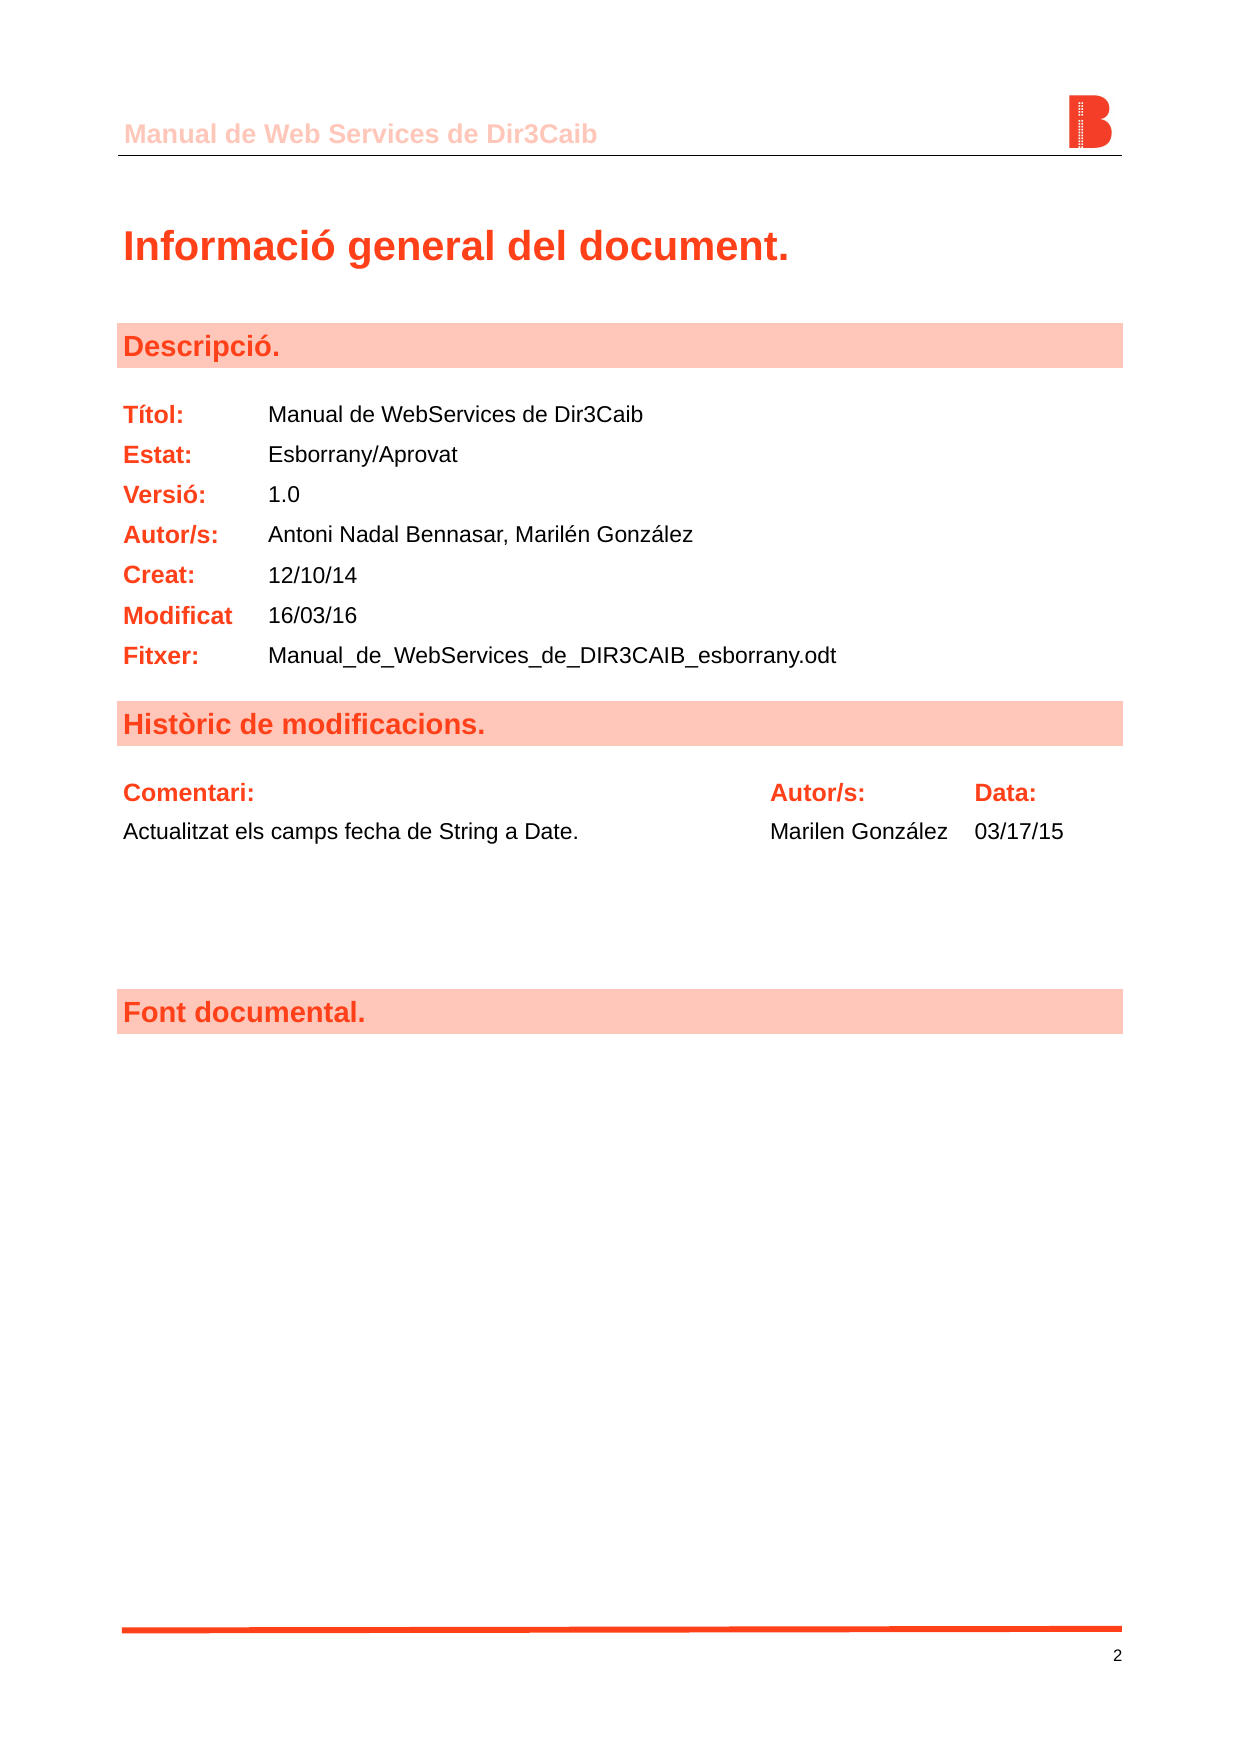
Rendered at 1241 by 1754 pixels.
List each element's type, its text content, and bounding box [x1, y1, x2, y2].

table_cell Descripció. [117, 323, 1123, 368]
table_cell Estat: [117, 434, 262, 474]
table_cell [117, 1034, 1123, 1060]
table_cell [117, 1138, 1123, 1176]
table_cell 16/03/16 [262, 595, 1123, 635]
table_cell 10/12/14 [262, 555, 1123, 595]
table_header Informació general del document. [117, 216, 1123, 323]
table_cell Esborrany/Aprovat [262, 434, 1123, 474]
table_cell Títol: [117, 394, 262, 434]
picture [1063, 94, 1117, 150]
table_cell [117, 746, 1123, 772]
table_cell Fitxer: [117, 635, 262, 675]
table_cell [117, 926, 764, 963]
table_cell [117, 675, 1123, 701]
table_cell [764, 926, 968, 963]
table_cell [969, 888, 1123, 926]
table_cell [117, 1060, 1123, 1098]
table_cell [764, 888, 968, 926]
table_cell Autor/s: [117, 515, 262, 555]
table_cell [117, 850, 764, 888]
table_cell Versió: [117, 474, 262, 514]
table_cell Manual_de_WebServices_de_DIR3CAIB_esborrany.odt [262, 635, 1123, 675]
table_cell Creat: [117, 555, 262, 595]
table_cell Marilen González [764, 812, 968, 850]
table_cell [117, 888, 764, 926]
table_cell Font documental. [117, 989, 1123, 1034]
table_cell [969, 850, 1123, 888]
table_cell Modificat [117, 595, 262, 635]
table_cell Actualitzat els camps fecha de String a Date. [117, 812, 764, 850]
table_cell Antoni Nadal Bennasar, Marilén González [262, 515, 1123, 555]
table_cell [969, 926, 1123, 963]
table_cell Autor/s: [764, 772, 968, 812]
table_cell 17/03/15 [969, 812, 1123, 850]
table_cell Històric de modificacions. [117, 701, 1123, 746]
table_cell Data: [969, 772, 1123, 812]
table_cell [117, 1251, 1123, 1289]
table_cell [117, 1176, 1123, 1213]
table_cell [117, 1098, 1123, 1138]
table_cell Manual de WebServices de Dir3Caib [262, 394, 1123, 434]
table_cell [764, 850, 968, 888]
table_cell [117, 368, 1123, 394]
table_cell [117, 1214, 1123, 1251]
table_cell 1.0 [262, 474, 1123, 514]
table_cell [117, 964, 1123, 989]
table_cell Comentari: [117, 772, 764, 812]
